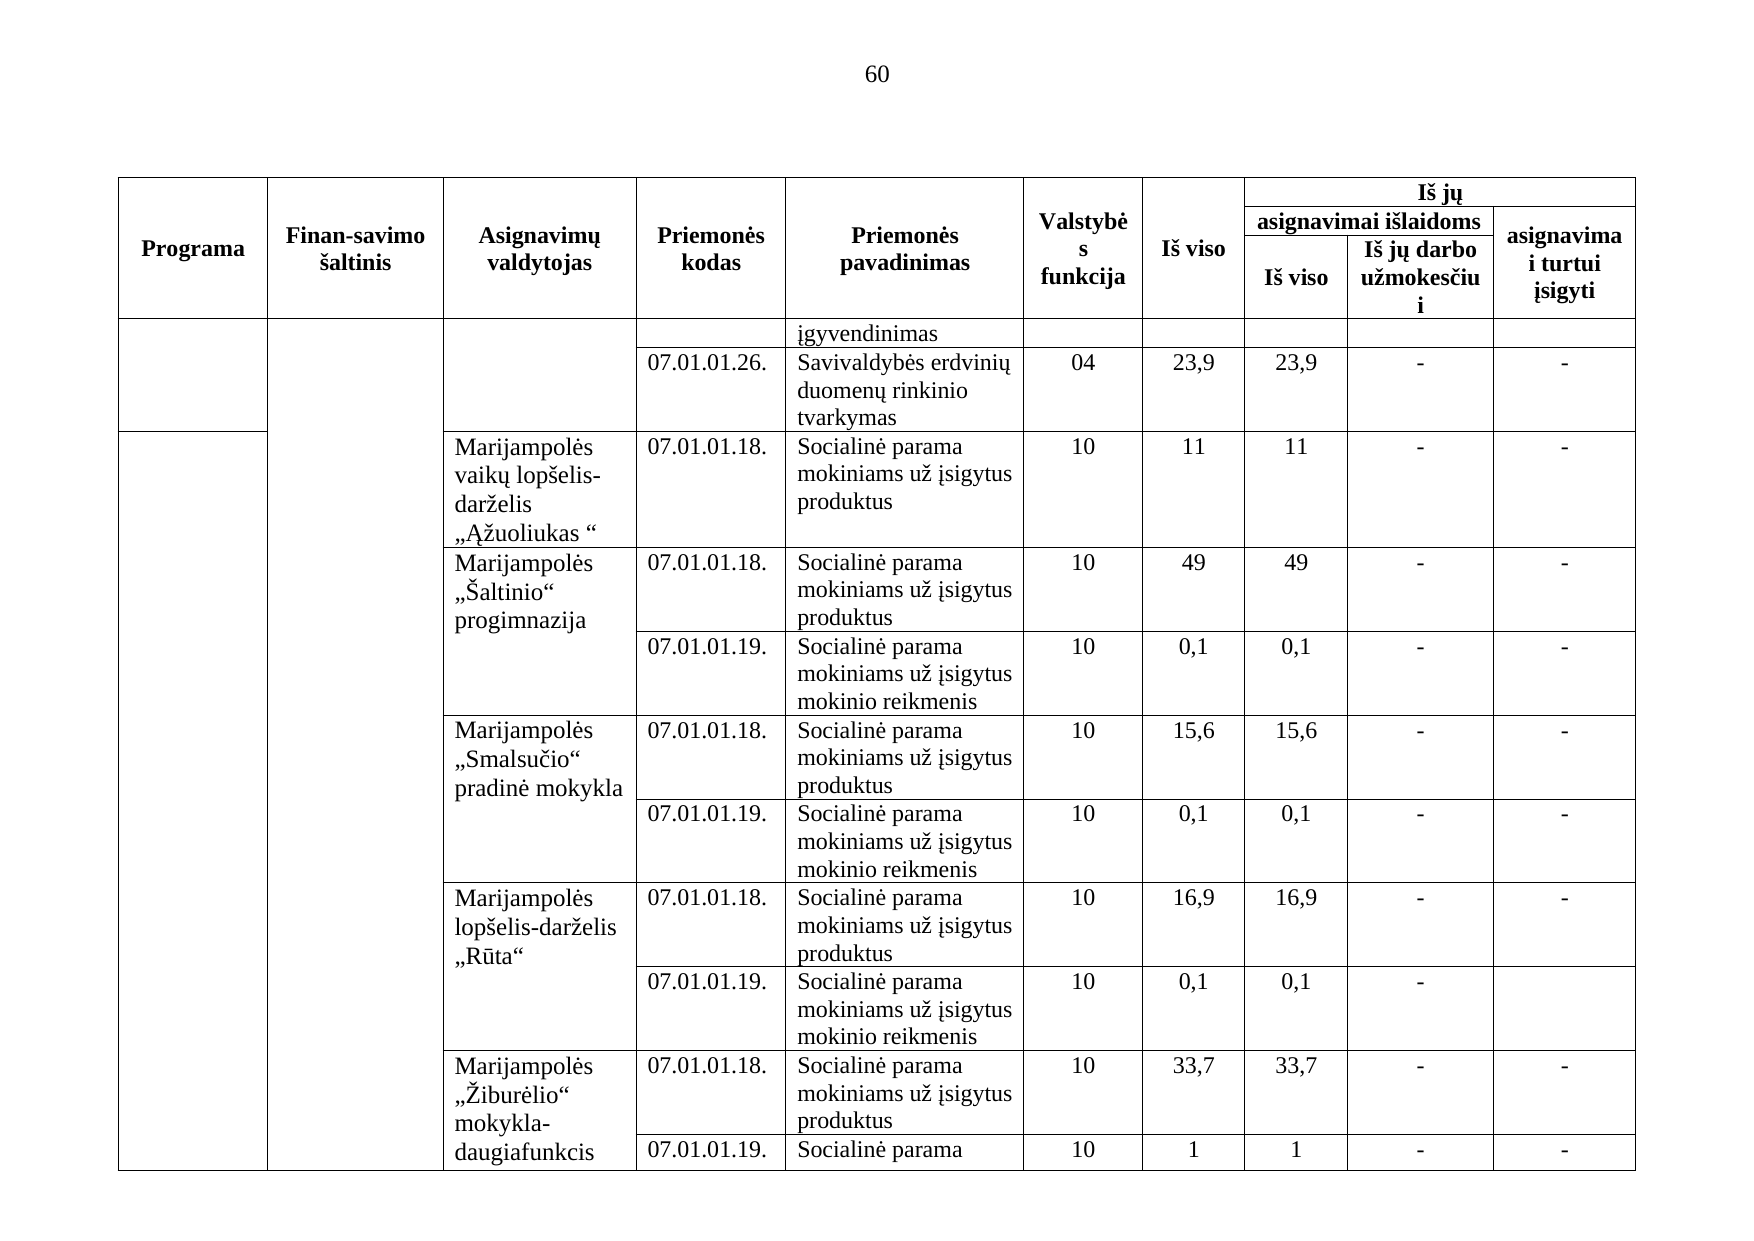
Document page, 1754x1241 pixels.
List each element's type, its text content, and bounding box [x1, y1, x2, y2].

table_cell [1348, 319, 1493, 347]
table_cell - [1348, 632, 1493, 714]
table_cell 10 [1024, 632, 1142, 714]
table_cell 10 [1024, 1135, 1142, 1170]
table_header Iš viso [1143, 178, 1244, 318]
table_cell 10 [1024, 548, 1142, 631]
table_header Asignavimų valdytojas [444, 178, 636, 318]
table_cell 07.01.01.18. [637, 1051, 785, 1134]
table_cell - [1348, 548, 1493, 631]
table_cell 10 [1024, 883, 1142, 966]
table_cell Socialinė parama mokiniams už įsigytus mokinio reikmenis [786, 632, 1023, 714]
table_cell 16,9 [1245, 883, 1347, 966]
table_cell 0,1 [1245, 632, 1347, 714]
table_cell 1 [1245, 1135, 1347, 1170]
table_cell [119, 432, 267, 1170]
table_cell Iš jų darbo užmokesčiui [1348, 236, 1493, 318]
table_cell - [1348, 967, 1493, 1050]
table_cell - [1494, 548, 1635, 631]
table_cell 07.01.01.19. [637, 967, 785, 1050]
table_cell 0,1 [1143, 967, 1244, 1050]
table_cell 33,7 [1245, 1051, 1347, 1134]
table_cell Marijampolės „Šaltinio“ progimnazija [444, 548, 636, 714]
table_cell - [1348, 883, 1493, 966]
table_cell - [1348, 716, 1493, 798]
table_cell 10 [1024, 967, 1142, 1050]
table_cell 07.01.01.18. [637, 548, 785, 631]
table_header Iš jų [1245, 178, 1635, 206]
table_cell - [1348, 432, 1493, 547]
table_cell 15,6 [1143, 716, 1244, 798]
table_cell 07.01.01.19. [637, 800, 785, 882]
table_cell 07.01.01.19. [637, 632, 785, 714]
table_cell 0,1 [1143, 632, 1244, 714]
table_cell - [1494, 1135, 1635, 1170]
table_cell 49 [1245, 548, 1347, 631]
table_cell [637, 319, 785, 347]
table_cell 49 [1143, 548, 1244, 631]
table_cell Socialinė parama mokiniams už įsigytus produktus [786, 1051, 1023, 1134]
table_cell asignavimai turtui įsigyti [1494, 207, 1635, 318]
table_cell - [1494, 716, 1635, 798]
table_cell - [1494, 1051, 1635, 1134]
table_cell Marijampolės lopšelis-darželis „Rūta“ [444, 883, 636, 1050]
table_cell 07.01.01.19. [637, 1135, 785, 1170]
table_cell Marijampolės „Žiburėlio“ mokykla- daugiafunkcis [444, 1051, 636, 1170]
table_cell 07.01.01.26. [637, 348, 785, 431]
table_cell Savivaldybės erdvinių duomenų rinkinio tvarkymas [786, 348, 1023, 431]
table_cell Marijampolės „Smalsučio“ pradinė mokykla [444, 716, 636, 882]
table_cell 10 [1024, 432, 1142, 547]
table_cell 07.01.01.18. [637, 716, 785, 798]
table_cell 11 [1245, 432, 1347, 547]
table_cell - [1494, 432, 1635, 547]
table_cell 23,9 [1143, 348, 1244, 431]
table_cell 10 [1024, 716, 1142, 798]
table_cell Socialinė parama [786, 1135, 1023, 1170]
table_cell [1143, 319, 1244, 347]
table_cell - [1348, 1135, 1493, 1170]
table_cell - [1494, 319, 1635, 347]
table_cell 10 [1024, 1051, 1142, 1134]
table_cell įgyvendinimas [786, 319, 1023, 347]
table_cell [1494, 967, 1635, 1050]
table_cell [119, 319, 267, 431]
table_cell 07.01.01.18. [637, 883, 785, 966]
table_cell 11 [1143, 432, 1244, 547]
table_cell - [1494, 632, 1635, 714]
table_cell Socialinė parama mokiniams už įsigytus produktus [786, 548, 1023, 631]
table_cell Socialinė parama mokiniams už įsigytus mokinio reikmenis [786, 967, 1023, 1050]
table_cell [268, 319, 443, 1170]
table_cell 10 [1024, 800, 1142, 882]
table_cell - [1348, 800, 1493, 882]
table_cell Socialinė parama mokiniams už įsigytus produktus [786, 883, 1023, 966]
table_cell - [1494, 883, 1635, 966]
table_header Programa [119, 178, 267, 318]
table_cell 07.01.01.18. [637, 432, 785, 547]
table_cell [1024, 319, 1142, 347]
table_cell 15,6 [1245, 716, 1347, 798]
table_cell 0,1 [1143, 800, 1244, 882]
table_cell - [1348, 1051, 1493, 1134]
table_header Finan-savimo šaltinis [268, 178, 443, 318]
table_cell - [1494, 800, 1635, 882]
table_cell 16,9 [1143, 883, 1244, 966]
table_cell Marijampolės vaikų lopšelis-darželis „Ąžuoliukas “ [444, 432, 636, 547]
table_cell [1245, 319, 1347, 347]
table_cell 04 [1024, 348, 1142, 431]
table_header Valstybės funkcija [1024, 178, 1142, 318]
table_cell [444, 319, 636, 431]
table_header Priemonės pavadinimas [786, 178, 1023, 318]
table_cell 33,7 [1143, 1051, 1244, 1134]
table_header Priemonės kodas [637, 178, 785, 318]
table_cell Iš viso [1245, 236, 1347, 318]
table_cell Socialinė parama mokiniams už įsigytus produktus [786, 432, 1023, 547]
table_cell - [1348, 348, 1493, 431]
table_cell Socialinė parama mokiniams už įsigytus mokinio reikmenis [786, 800, 1023, 882]
table_cell - [1494, 348, 1635, 431]
table_cell 1 [1143, 1135, 1244, 1170]
table_cell asignavimai išlaidoms [1245, 207, 1493, 234]
table_cell Socialinė parama mokiniams už įsigytus produktus [786, 716, 1023, 798]
table_cell 0,1 [1245, 967, 1347, 1050]
table_cell 0,1 [1245, 800, 1347, 882]
table_cell 23,9 [1245, 348, 1347, 431]
